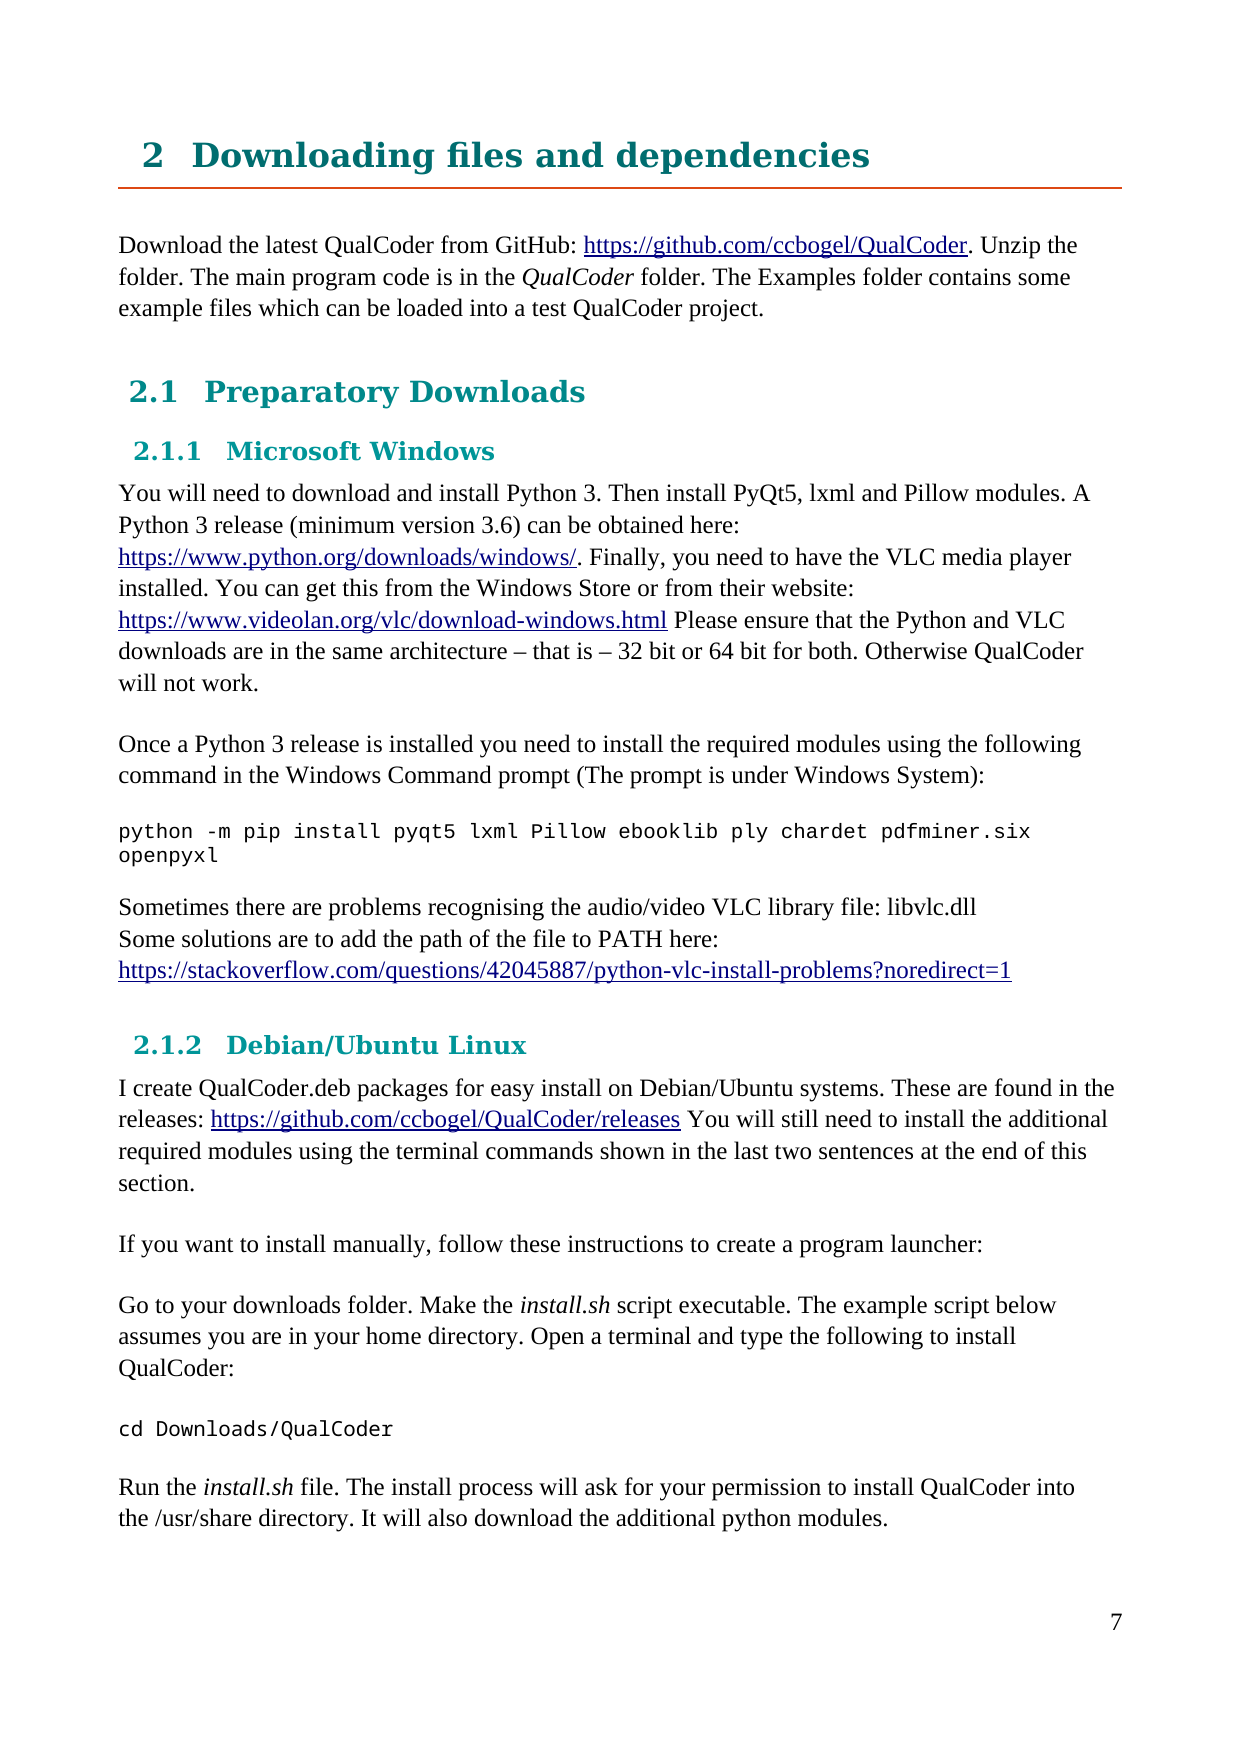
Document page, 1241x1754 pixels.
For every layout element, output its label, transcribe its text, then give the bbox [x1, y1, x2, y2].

text I create QualCoder.deb packages for easy install on Debian/Ubuntu systems. These are found in the releases: https://github.com/ccbogel/QualCoder/releases You will still need to install the additional required modules using the terminal commands shown in the last two sentences at the end of this section. [118, 1073, 1122, 1196]
subtitle Downloading files and dependencies [118, 124, 1122, 187]
text Go to your downloads folder. Make the install.sh script executable. The example script below assumes you are in your home directory. Open a terminal and type the following to install QualCoder: [118, 1290, 1122, 1382]
text python -m pip install pyqt5 lxml Pillow ebooklib ply chardet pdfminer.six openpyxl [118, 821, 1122, 869]
text You will need to download and install Python 3. Then install PyQt5, lxml and Pillow modules. A Python 3 release (minimum version 3.6) can be obtained here: https://www.python.org/downloads/windows/. Finally, you need to have the VLC media player installed. You can get this from the Windows Store or from their website: https://www.videolan.org/vlc/download-windows.html Please ensure that the Python and VLC downloads are in the same architecture – that is – 32 bit or 64 bit for both. Otherwise QualCoder will not work. [118, 478, 1122, 697]
text Download the latest QualCoder from GitHub: https://github.com/ccbogel/QualCoder. Unzip the folder. The main program code is in the QualCoder folder. The Examples folder contains some example files which can be loaded into a test QualCoder project. [118, 230, 1122, 322]
text If you want to install manually, follow these instructions to create a program launcher: [118, 1229, 1122, 1257]
text Run the install.sh file. The install process will ask for your permission to install QualCoder into the /usr/share directory. It will also download the additional python modules. [118, 1472, 1122, 1532]
subtitle Preparatory Downloads [118, 375, 1122, 409]
text Once a Python 3 release is installed you need to install the required modules using the following command in the Windows Command prompt (The prompt is under Windows System): [118, 729, 1122, 789]
subtitle Debian/Ubuntu Linux [124, 1031, 1122, 1061]
subtitle Microsoft Windows [124, 437, 1122, 466]
text cd Downloads/QualCoder [118, 1414, 1122, 1442]
text Sometimes there are problems recognising the audio/video VLC library file: libvlc.dll Some solutions are to add the path of the file to PATH here: https://stackoverflow.com/questions/42045887/python-vlc-install-problems?noredirect=1 [118, 892, 1122, 984]
